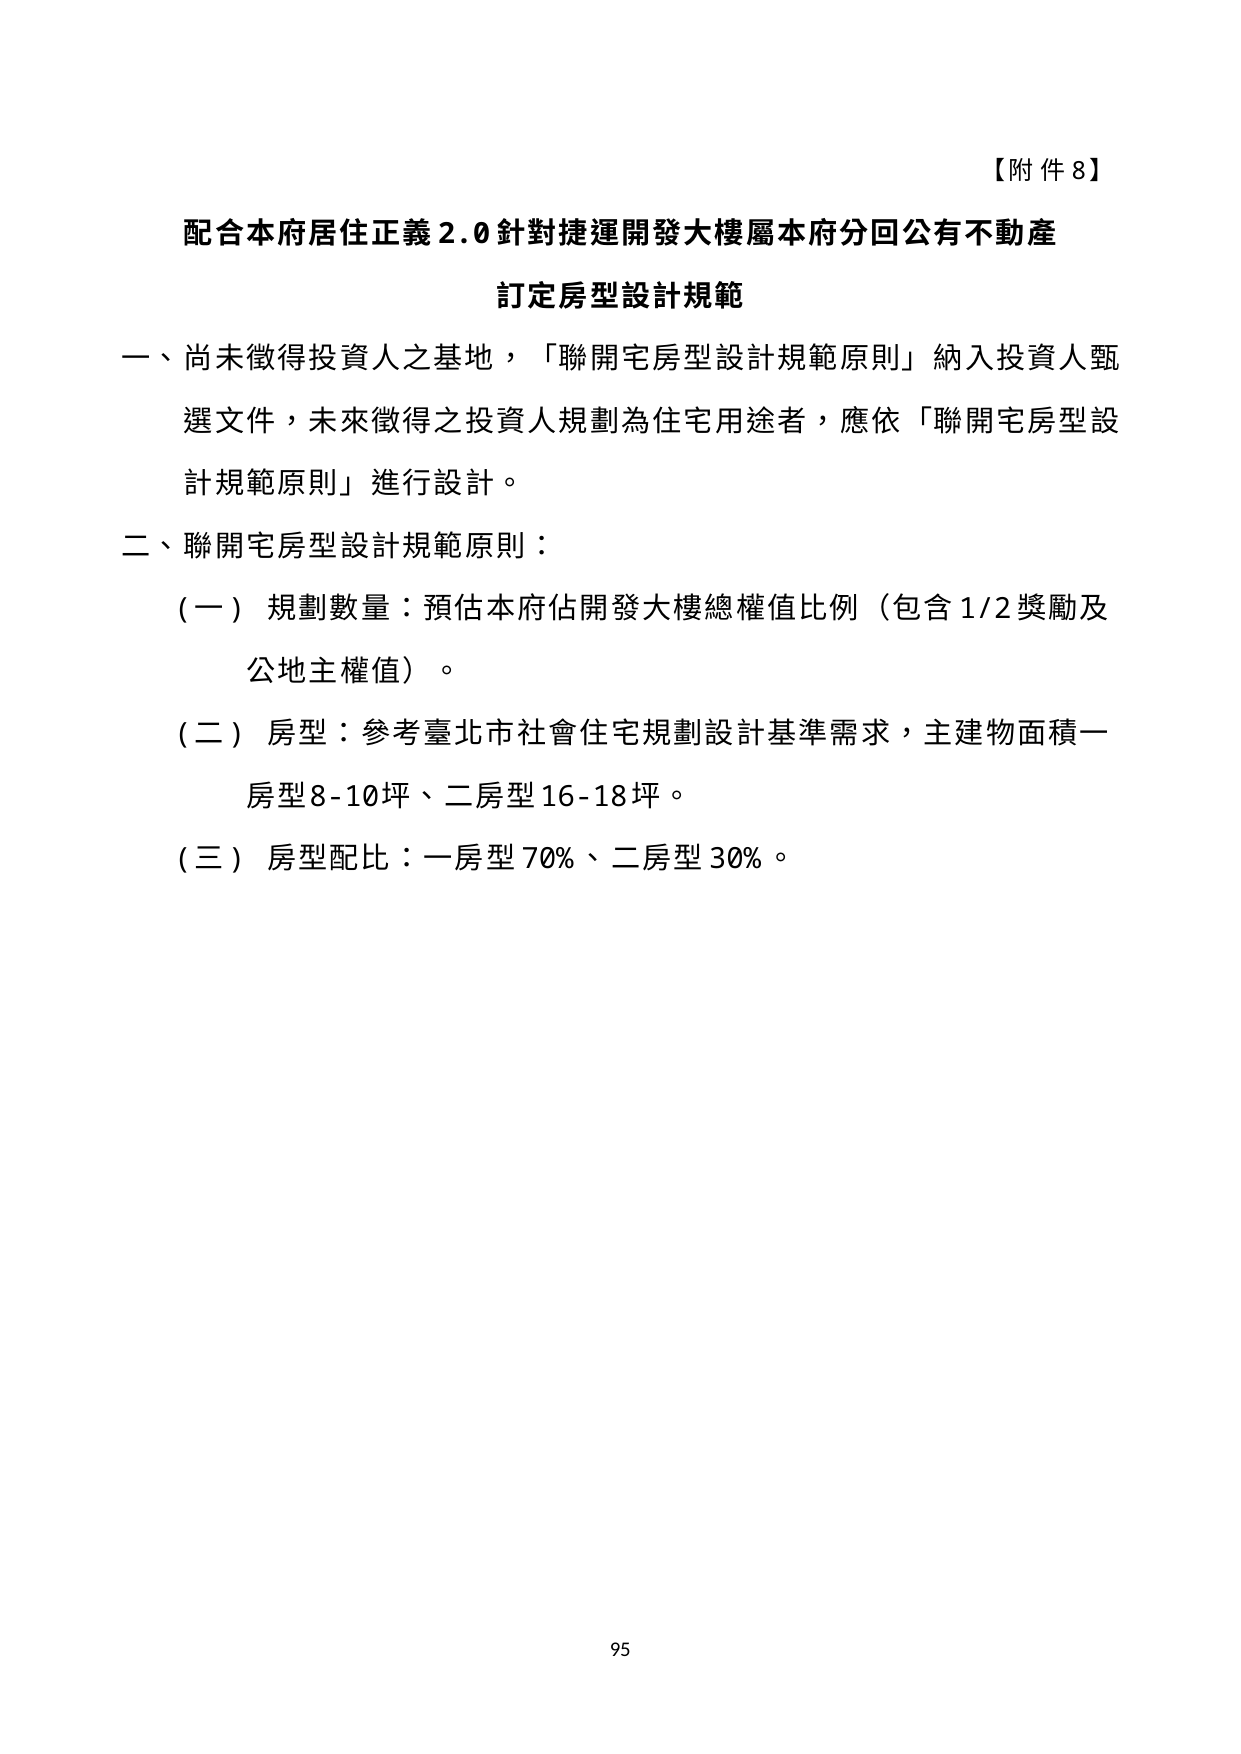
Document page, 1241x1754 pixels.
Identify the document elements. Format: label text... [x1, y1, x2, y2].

text 【附件8】 [120, 127, 1120, 189]
text (一) 規劃數量：預估本府佔開發大樓總權值比例（包含1/2獎勵及公地主權值）。 [170, 564, 1120, 689]
text 訂定房型設計規範 [120, 252, 1120, 314]
text 配合本府居住正義2.0針對捷運開發大樓屬本府分回公有不動產 [120, 189, 1120, 252]
text 二、聯開宅房型設計規範原則： [120, 502, 1120, 564]
text (三) 房型配比：一房型70%、二房型30%。 [170, 814, 1120, 877]
text (二) 房型：參考臺北市社會住宅規劃設計基準需求，主建物面積一房型8-10坪、二房型16-18坪。 [170, 689, 1120, 814]
text 一、尚未徵得投資人之基地，「聯開宅房型設計規範原則」納入投資人甄選文件，未來徵得之投資人規劃為住宅用途者，應依「聯開宅房型設計規範原則」進行設計。 [120, 314, 1120, 502]
